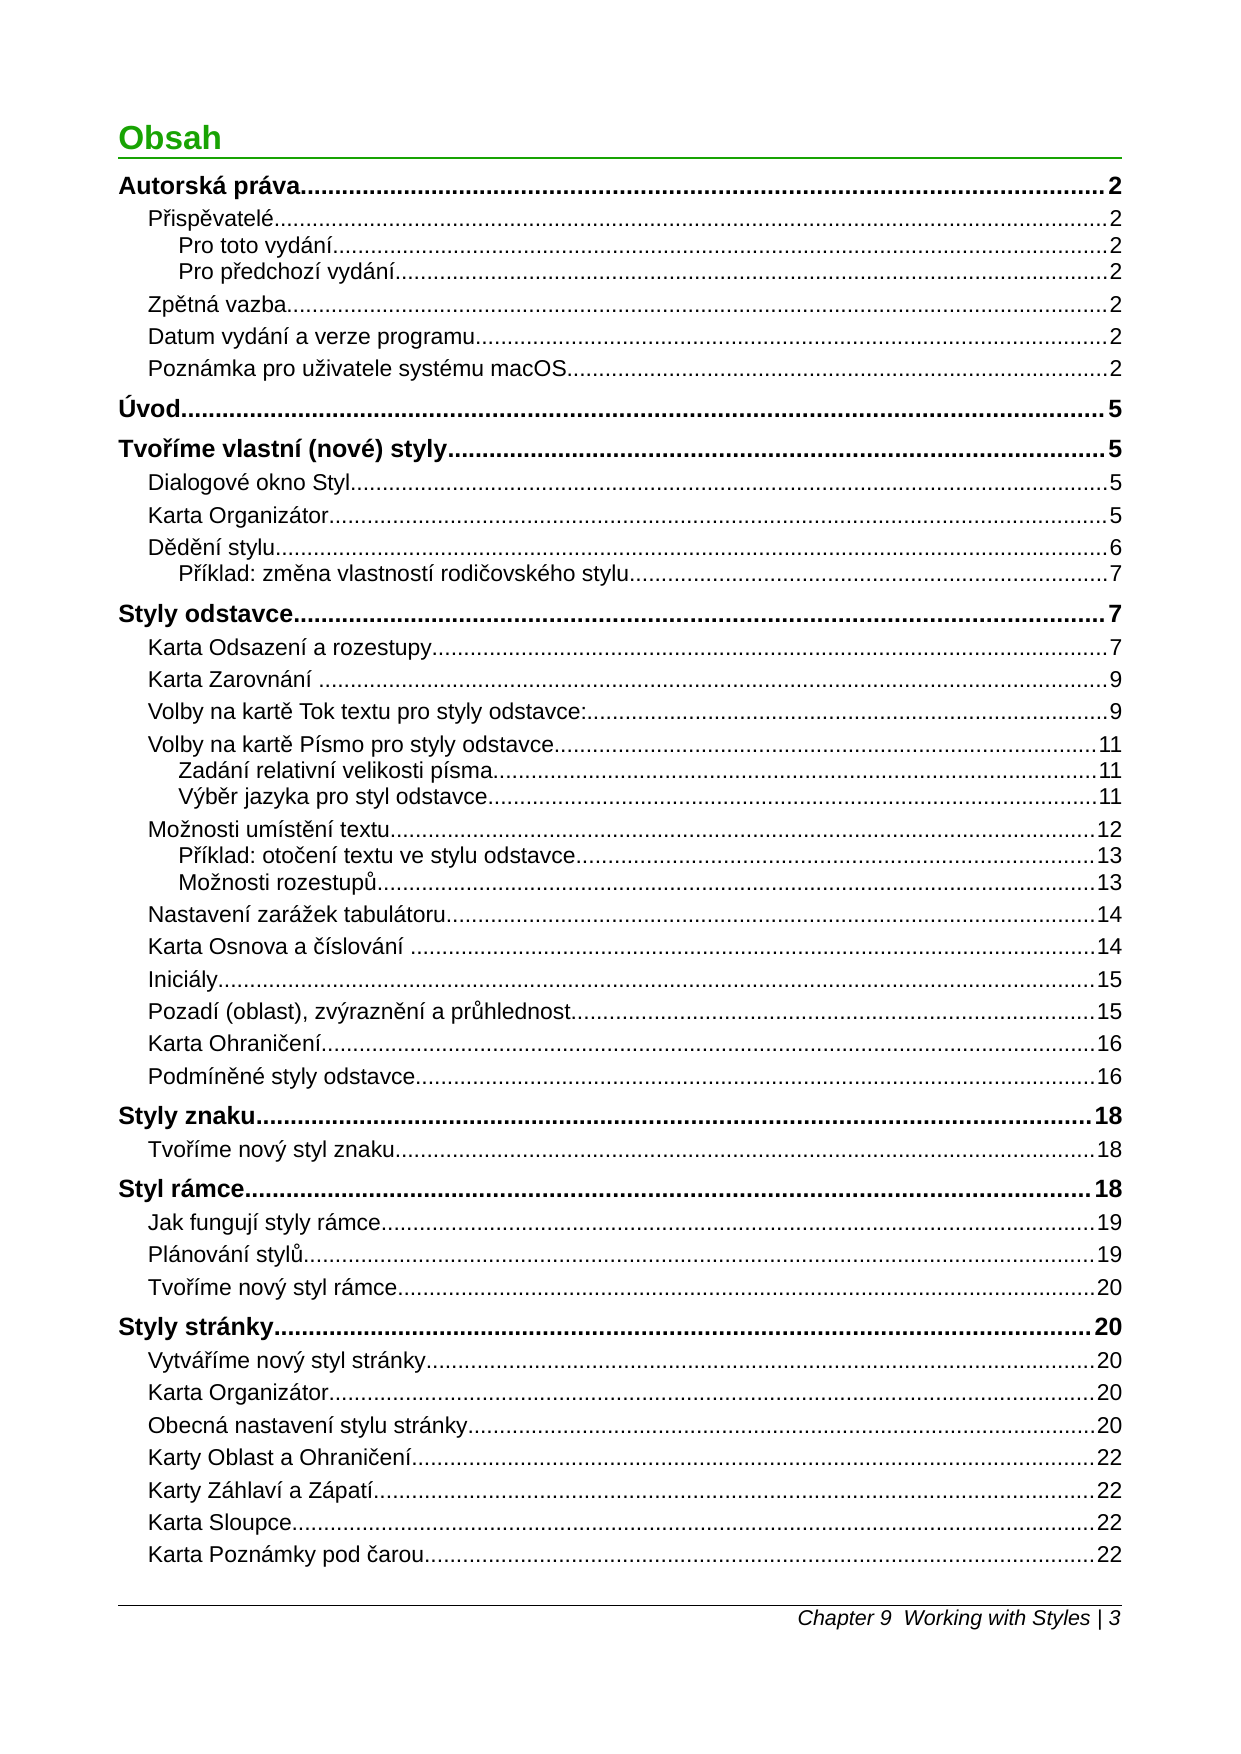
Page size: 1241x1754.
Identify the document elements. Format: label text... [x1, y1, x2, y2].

text Pozadí (oblast), zvýraznění a průhlednost 15 [148, 998, 1122, 1024]
text Karta Osnova a číslování 14 [148, 933, 1122, 959]
text Výběr jazyka pro styl odstavce 11 [178, 783, 1122, 810]
text Karty Oblast a Ohraničení 22 [148, 1444, 1122, 1471]
text Tvoříme vlastní (nové) styly 5 [118, 434, 1122, 463]
text Plánování stylů 19 [148, 1241, 1122, 1268]
text Karta Ohraničení 16 [148, 1030, 1122, 1057]
text Možnosti umístění textu 12 [148, 816, 1122, 842]
text Příklad: otočení textu ve stylu odstavce 13 [178, 842, 1122, 868]
text Zpětná vazba 2 [148, 291, 1122, 317]
text Obecná nastavení stylu stránky 20 [148, 1412, 1122, 1438]
text Vytváříme nový styl stránky 20 [148, 1347, 1122, 1373]
text Pro toto vydání 2 [178, 232, 1122, 258]
text Styly stránky 20 [118, 1312, 1122, 1341]
text Možnosti rozestupů 13 [178, 868, 1122, 895]
text Tvoříme nový styl rámce 20 [148, 1274, 1122, 1300]
text Pro předchozí vydání 2 [178, 258, 1122, 284]
text Datum vydání a verze programu 2 [148, 323, 1122, 349]
text Styl rámce 18 [118, 1174, 1122, 1203]
text Poznámka pro uživatele systému macOS 2 [148, 355, 1122, 382]
text Nastavení zarážek tabulátoru 14 [148, 901, 1122, 927]
text Autorská práva 2 [118, 171, 1122, 199]
subtitle Obsah [118, 118, 1122, 157]
text Úvod 5 [118, 394, 1122, 422]
text Přispěvatelé 2 [148, 205, 1122, 232]
text Karta Sloupce 22 [148, 1509, 1122, 1535]
text Dědění stylu 6 [148, 534, 1122, 560]
text Iniciály 15 [148, 966, 1122, 992]
text Tvoříme nový styl znaku 18 [148, 1136, 1122, 1162]
text Karta Poznámky pod čarou 22 [148, 1541, 1122, 1568]
text Zadání relativní velikosti písma 11 [178, 757, 1122, 783]
text Příklad: změna vlastností rodičovského stylu 7 [178, 560, 1122, 587]
text Karta Organizátor 20 [148, 1379, 1122, 1406]
text Dialogové okno Styl 5 [148, 469, 1122, 496]
text Styly znaku 18 [118, 1101, 1122, 1130]
text Karta Organizátor 5 [148, 502, 1122, 528]
text Podmíněné styly odstavce 16 [148, 1063, 1122, 1089]
text Karta Odsazení a rozestupy 7 [148, 633, 1122, 660]
text Styly odstavce 7 [118, 599, 1122, 627]
text Volby na kartě Tok textu pro styly odstavce: 9 [148, 698, 1122, 724]
text Volby na kartě Písmo pro styly odstavce 11 [148, 731, 1122, 757]
text Jak fungují styly rámce 19 [148, 1209, 1122, 1235]
text Karty Záhlaví a Zápatí 22 [148, 1477, 1122, 1503]
text Karta Zarovnání 9 [148, 666, 1122, 692]
